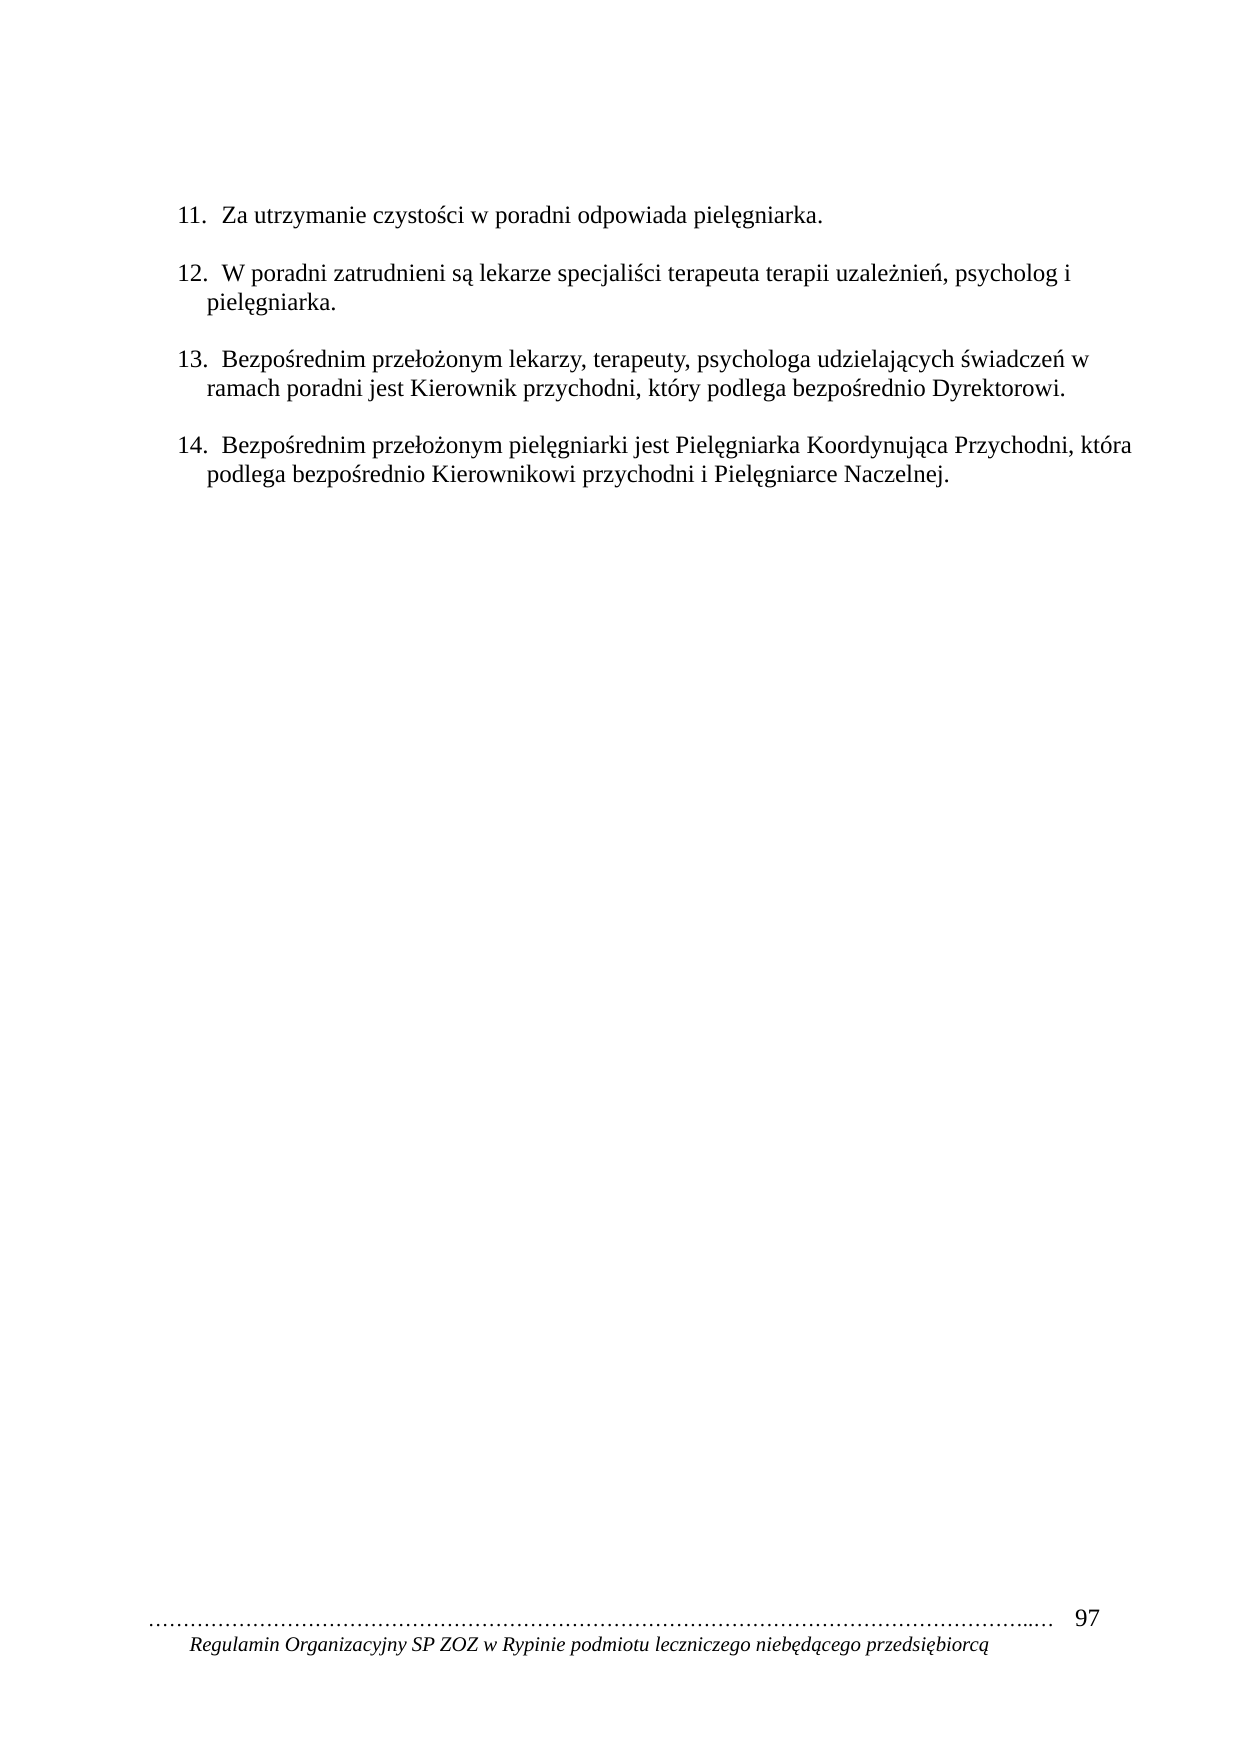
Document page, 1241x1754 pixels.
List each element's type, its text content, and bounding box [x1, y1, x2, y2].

list 11. Za utrzymanie czystości w poradni odpowiada pielęgniarka. [177, 200, 1137, 229]
list 13. Bezpośrednim przełożonym lekarzy, terapeuty, psychologa udzielających świadczeń w ramach poradni jest Kierownik przychodni, który podlega bezpośrednio Dyrektorowi. [177, 344, 1137, 402]
list 14. Bezpośrednim przełożonym pielęgniarki jest Pielęgniarka Koordynująca Przychodni, która podlega bezpośrednio Kierownikowi przychodni i Pielęgniarce Naczelnej. [177, 430, 1137, 488]
list 12. W poradni zatrudnieni są lekarze specjaliści terapeuta terapii uzależnień, psycholog i pielęgniarka. [177, 258, 1137, 315]
